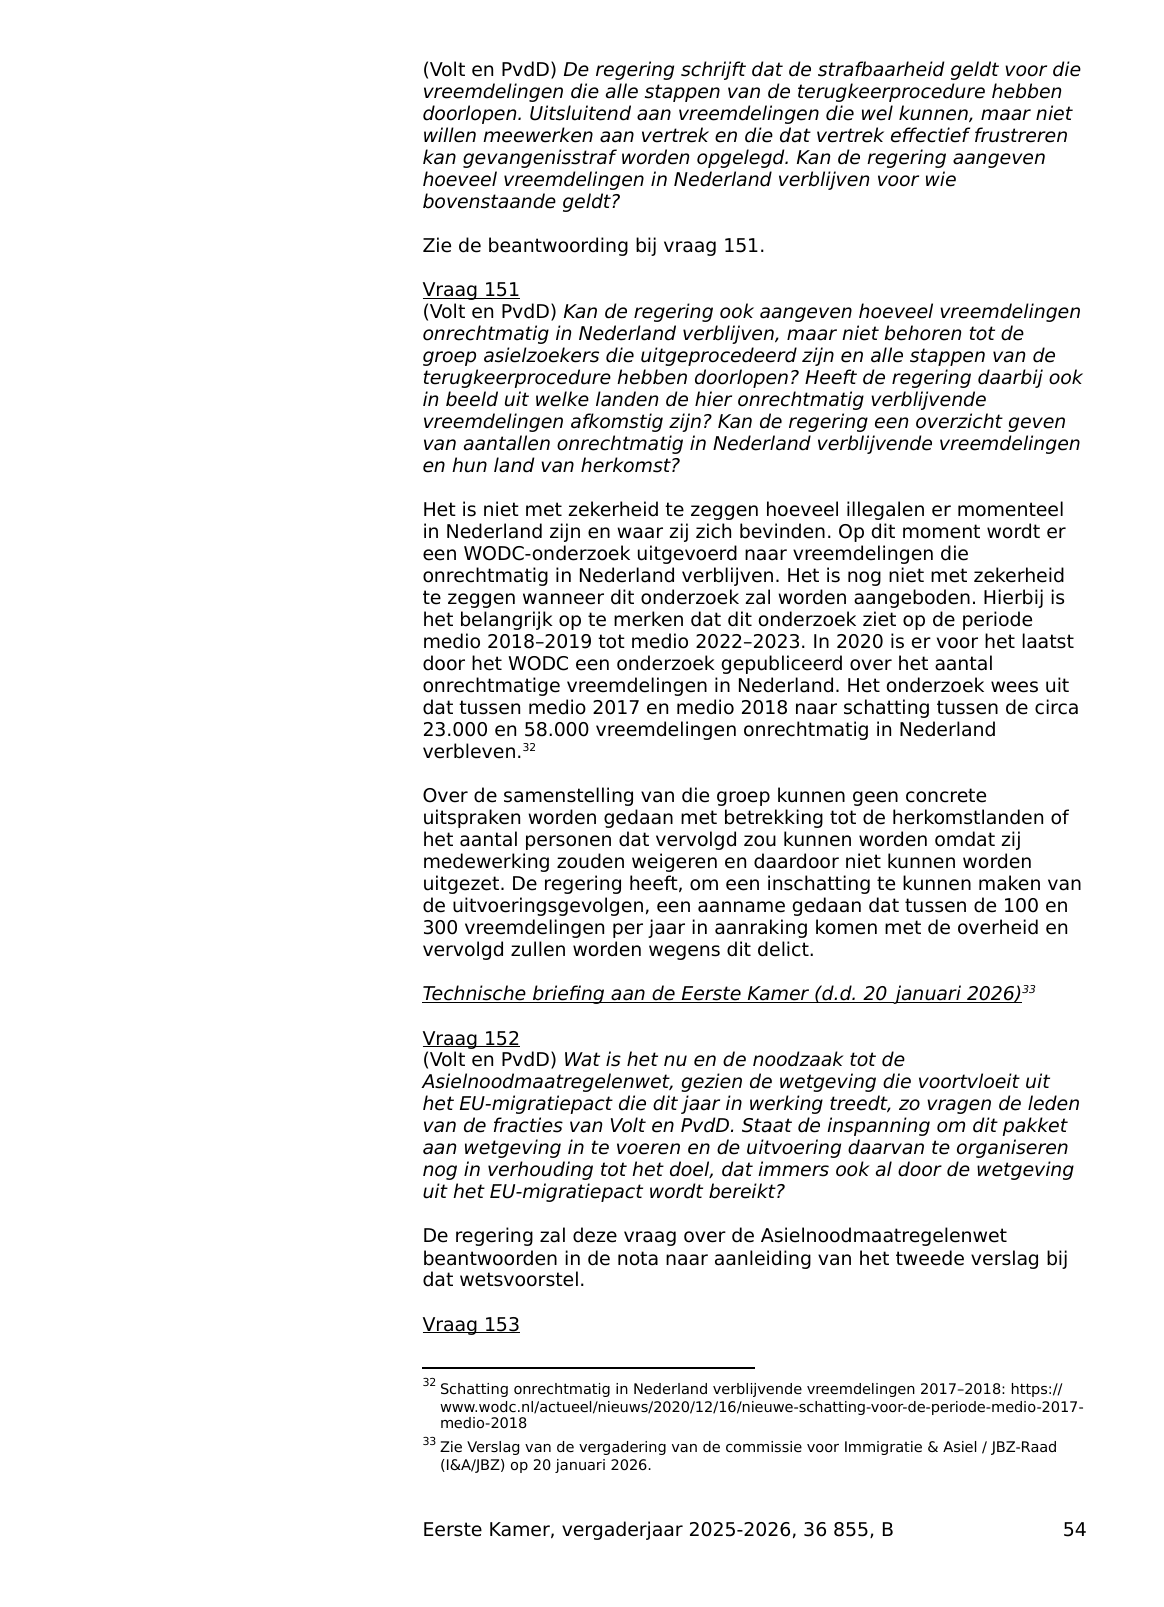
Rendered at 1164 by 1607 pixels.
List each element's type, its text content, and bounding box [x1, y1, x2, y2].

text Zie Verslag van de vergadering van de commissie voor Immigratie & Asiel / JBZ-Raad (I&A/JBZ) op 20 januari 2026. [422, 1435, 1087, 1474]
text Vraag 152 [422, 1027, 1087, 1049]
text Vraag 153 [422, 1313, 1087, 1336]
text (Volt en PvdD) Kan de regering ook aangeven hoeveel vreemdelingen onrechtmatig in Nederland verblijven, maar niet behoren tot de groep asielzoekers die uitgeprocedeerd zijn en alle stappen van de terugkeerprocedure hebben doorlopen? Heeft de regering daarbij ook in beeld uit welke landen de hier onrechtmatig verblijvende vreemdelingen afkomstig zijn? Kan de regering een overzicht geven van aantallen onrechtmatig in Nederland verblijvende vreemdelingen en hun land van herkomst? [422, 301, 1087, 477]
text Over de samenstelling van die groep kunnen geen concrete uitspraken worden gedaan met betrekking tot de herkomstlanden of het aantal personen dat vervolgd zou kunnen worden omdat zij medewerking zouden weigeren en daardoor niet kunnen worden uitgezet. De regering heeft, om een inschatting te kunnen maken van de uitvoeringsgevolgen, een aanname gedaan dat tussen de 100 en 300 vreemdelingen per jaar in aanraking komen met de overheid en vervolgd zullen worden wegens dit delict. [422, 785, 1087, 961]
text Schatting onrechtmatig in Nederland verblijvende vreemdelingen 2017–2018: https:// www.wodc.nl/actueel/nieuws/2020/12/16/nieuwe-schatting-voor-de-periode-medio-2017- medio-2018 [422, 1377, 1087, 1432]
text Zie de beantwoording bij vraag 151. [422, 235, 1087, 257]
text Het is niet met zekerheid te zeggen hoeveel illegalen er momenteel in Nederland zijn en waar zij zich bevinden. Op dit moment wordt er een WODC-onderzoek uitgevoerd naar vreemdelingen die onrechtmatig in Nederland verblijven. Het is nog niet met zekerheid te zeggen wanneer dit onderzoek zal worden aangeboden. Hierbij is het belangrijk op te merken dat dit onderzoek ziet op de periode medio 2018–2019 tot medio 2022–2023. In 2020 is er voor het laatst door het WODC een onderzoek gepubliceerd over het aantal onrechtmatige vreemdelingen in Nederland. Het onderzoek wees uit dat tussen medio 2017 en medio 2018 naar schatting tussen de circa 23.000 en 58.000 vreemdelingen onrechtmatig in Nederland verbleven. [422, 499, 1087, 763]
subtitle Technische briefing aan de Eerste Kamer (d.d. 20 januari 2026) [422, 983, 1087, 1005]
text (Volt en PvdD) De regering schrijft dat de strafbaarheid geldt voor die vreemdelingen die alle stappen van de terugkeerprocedure hebben doorlopen. Uitsluitend aan vreemdelingen die wel kunnen, maar niet willen meewerken aan vertrek en die dat vertrek effectief frustreren kan gevangenisstraf worden opgelegd. Kan de regering aangeven hoeveel vreemdelingen in Nederland verblijven voor wie bovenstaande geldt? [422, 59, 1087, 213]
text (Volt en PvdD) Wat is het nu en de noodzaak tot de Asielnoodmaatregelenwet, gezien de wetgeving die voortvloeit uit het EU-migratiepact die dit jaar in werking treedt, zo vragen de leden van de fracties van Volt en PvdD. Staat de inspanning om dit pakket aan wetgeving in te voeren en de uitvoering daarvan te organiseren nog in verhouding tot het doel, dat immers ook al door de wetgeving uit het EU-migratiepact wordt bereikt? [422, 1049, 1087, 1203]
text De regering zal deze vraag over de Asielnoodmaatregelenwet beantwoorden in de nota naar aanleiding van het tweede verslag bij dat wetsvoorstel. [422, 1225, 1087, 1291]
text Vraag 151 [422, 279, 1087, 301]
